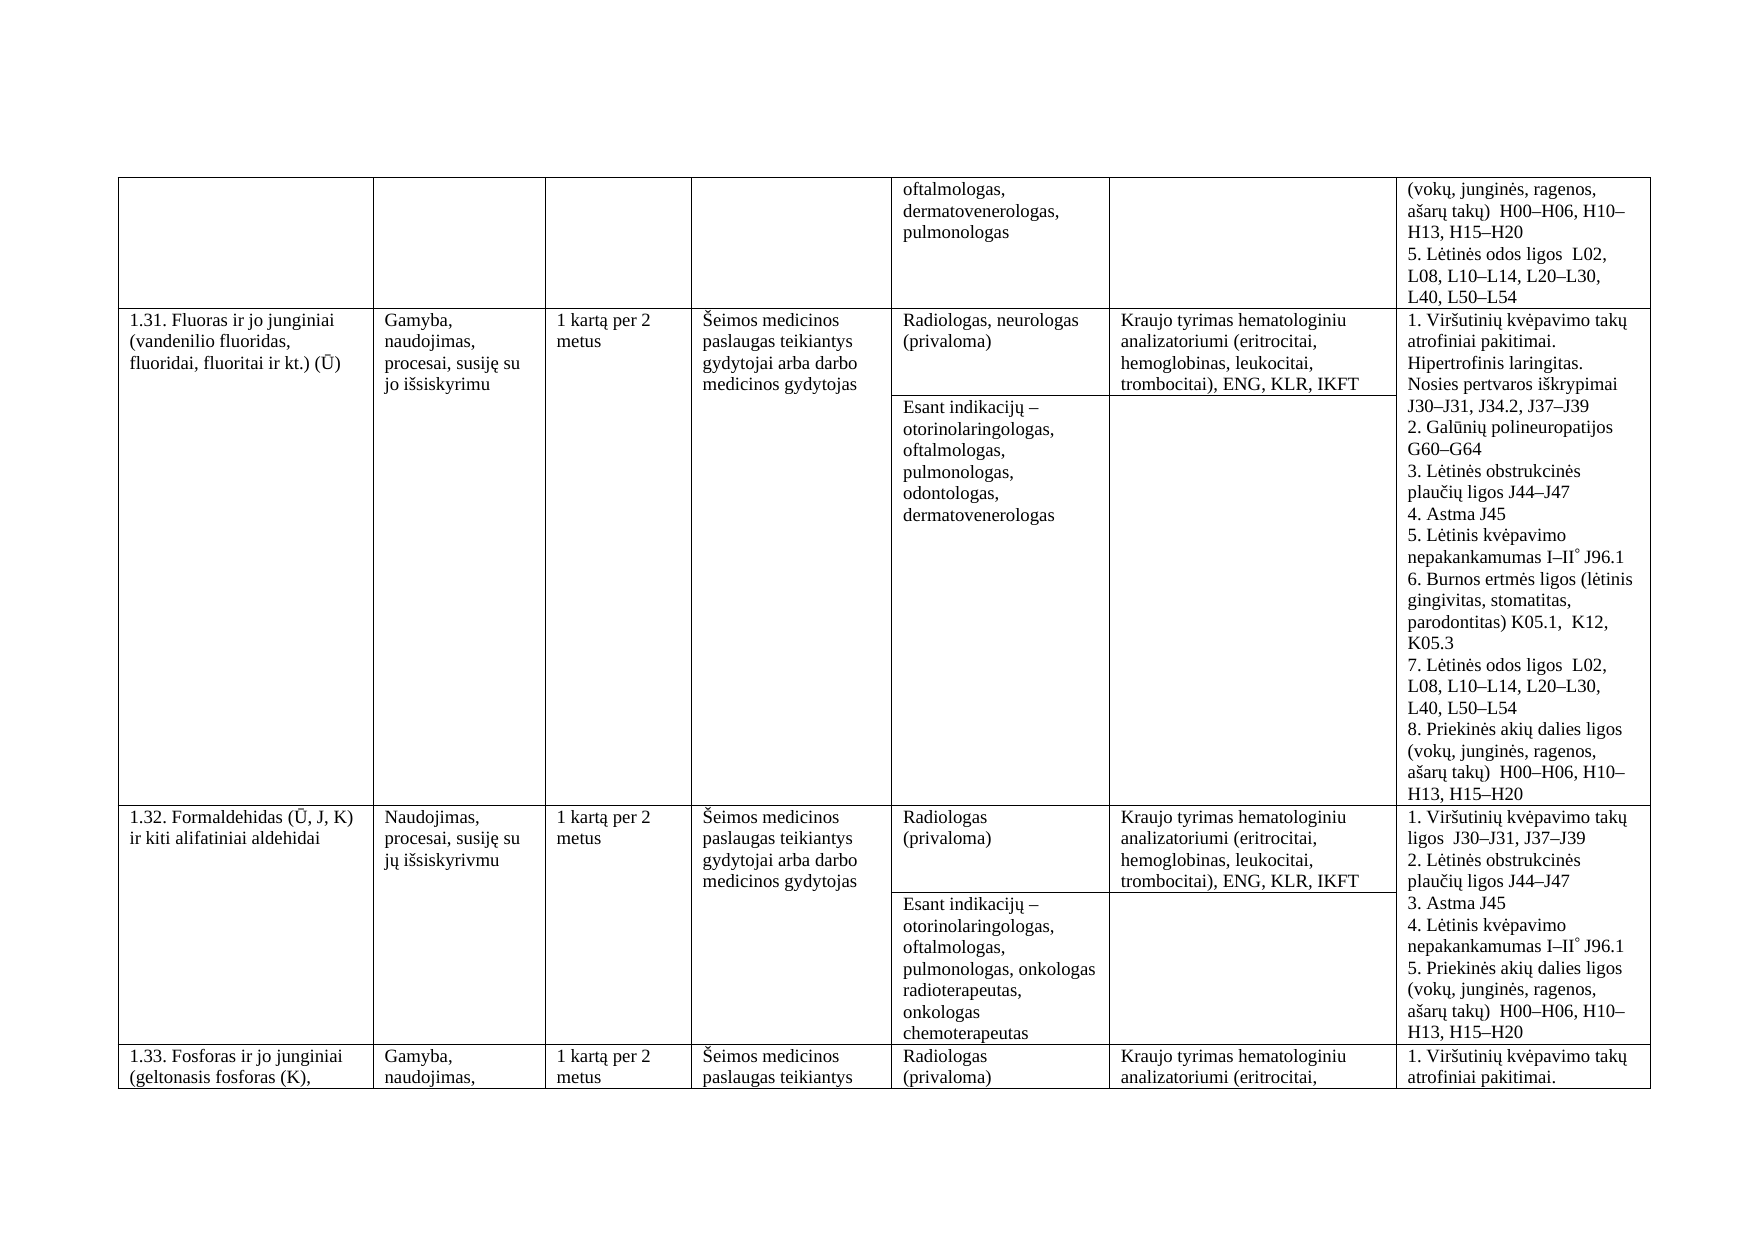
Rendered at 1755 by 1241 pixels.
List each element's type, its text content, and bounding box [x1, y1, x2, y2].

table_cell Šeimos medicinos paslaugas teikiantys gydytojai arba darbo medicinos gydytojas [692, 806, 891, 1044]
table_cell Šeimos medicinos paslaugas teikiantys [692, 1045, 891, 1088]
table_cell [374, 178, 545, 308]
table_cell [119, 178, 373, 308]
table_cell Kraujo tyrimas hematologiniu analizatoriumi (eritrocitai, hemoglobinas, leukocitai, trombocitai), ENG, KLR, IKFT [1110, 309, 1396, 395]
table_cell Radiologas (privaloma) [892, 806, 1109, 892]
table_cell [1110, 893, 1396, 1044]
table_cell Gamyba, naudojimas, procesai, susiję su jo išsiskyrimu [374, 309, 545, 804]
table_cell Radiologas, neurologas (privaloma) [892, 309, 1109, 395]
table_cell 1 kartą per 2 metus [546, 1045, 691, 1088]
table_cell 1.31. Fluoras ir jo junginiai (vandenilio fluoridas, fluoridai, fluoritai ir kt.) (Ū) [119, 309, 373, 804]
table_cell 1. Viršutinių kvėpavimo takų atrofiniai pakitimai. Hipertrofinis laringitas. Nosies pertvaros iškrypimai J30–J31, J34.2, J37–J39 2. Galūnių polineuropatijos G60–G64 3. Lėtinės obstrukcinės plaučių ligos J44–J47 4. Astma J45 5. Lėtinis kvėpavimo nepakankamumas I–II J96.1 6. Burnos ertmės ligos (lėtinis gingivitas, stomatitas, parodontitas) K05.1, K12, K05.3 7. Lėtinės odos ligos L02, L08, L10–L14, L20–L30, L40, L50–L54 8. Priekinės akių dalies ligos (vokų, junginės, ragenos, ašarų takų) H00–H06, H10–H13, H15–H20 [1397, 309, 1650, 804]
table_cell Kraujo tyrimas hematologiniu analizatoriumi (eritrocitai, [1110, 1045, 1396, 1088]
table_cell [1110, 178, 1396, 308]
table_cell Gamyba, naudojimas, [374, 1045, 545, 1088]
table_cell 1. Viršutinių kvėpavimo takų atrofiniai pakitimai. [1397, 1045, 1650, 1088]
table_cell [692, 178, 891, 308]
table_cell [546, 178, 691, 308]
table_cell 1. Viršutinių kvėpavimo takų ligos J30–J31, J37–J39 2. Lėtinės obstrukcinės plaučių ligos J44–J47 3. Astma J45 4. Lėtinis kvėpavimo nepakankamumas I–II J96.1 5. Priekinės akių dalies ligos (vokų, junginės, ragenos, ašarų takų) H00–H06, H10–H13, H15–H20 [1397, 806, 1650, 1044]
table_cell 1 kartą per 2 metus [546, 806, 691, 1044]
table_cell oftalmologas, dermatovenerologas, pulmonologas [892, 178, 1109, 308]
table_cell Esant indikacijų – otorinolaringologas, oftalmologas, pulmonologas, onkologas radioterapeutas, onkologas chemoterapeutas [892, 893, 1109, 1044]
table_cell 1.32. Formaldehidas (Ū, J, K) ir kiti alifatiniai aldehidai [119, 806, 373, 1044]
table_cell Radiologas (privaloma) [892, 1045, 1109, 1088]
table_cell Esant indikacijų – otorinolaringologas, oftalmologas, pulmonologas, odontologas, dermatovenerologas [892, 396, 1109, 804]
table_cell (vokų, junginės, ragenos, ašarų takų) H00–H06, H10–H13, H15–H20 5. Lėtinės odos ligos L02, L08, L10–L14, L20–L30, L40, L50–L54 [1397, 178, 1650, 308]
table_cell Šeimos medicinos paslaugas teikiantys gydytojai arba darbo medicinos gydytojas [692, 309, 891, 804]
table_cell 1.33. Fosforas ir jo junginiai (geltonasis fosforas (K), [119, 1045, 373, 1088]
table_cell Kraujo tyrimas hematologiniu analizatoriumi (eritrocitai, hemoglobinas, leukocitai, trombocitai), ENG, KLR, IKFT [1110, 806, 1396, 892]
table_cell [1110, 396, 1396, 804]
table_cell 1 kartą per 2 metus [546, 309, 691, 804]
table_cell Naudojimas, procesai, susiję su jų išsiskyrivmu [374, 806, 545, 1044]
